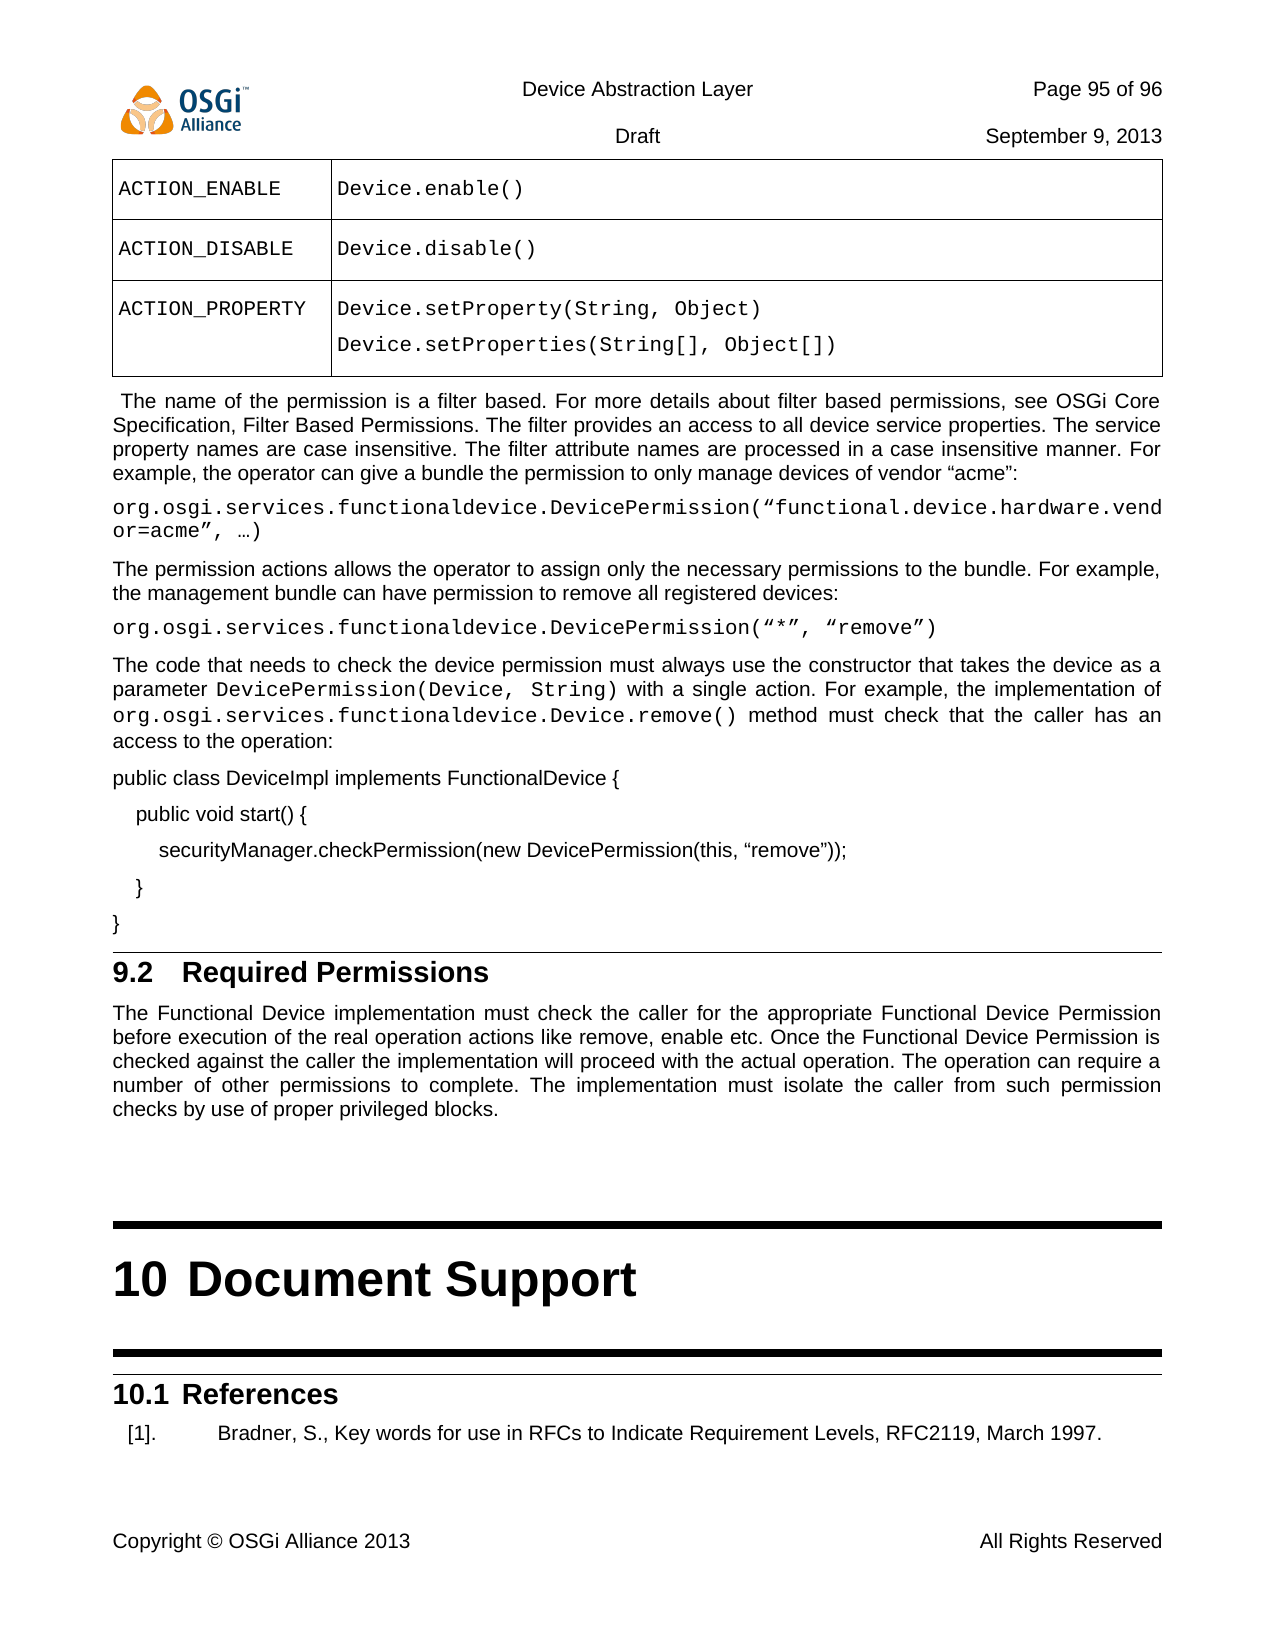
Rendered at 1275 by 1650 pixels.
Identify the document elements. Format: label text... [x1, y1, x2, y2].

table_cell ACTION_DISABLE [113, 220, 331, 279]
text org.osgi.services.functionaldevice.DevicePermission(“*”, “remove”) [112, 617, 1162, 641]
text public void start() { [112, 802, 1162, 826]
table_cell ACTION_ENABLE [113, 160, 331, 219]
text } [112, 875, 1162, 899]
table_cell Device.enable() [332, 160, 1162, 219]
text securityManager.checkPermission(new DevicePermission(this, “remove”)); [112, 838, 1162, 862]
subtitle References [112, 1375, 1162, 1411]
text public class DeviceImpl implements FunctionalDevice { [112, 765, 1162, 789]
subtitle Required Permissions [112, 953, 1162, 988]
table_cell ACTION_PROPERTY [113, 281, 331, 376]
table_cell Device.disable() [332, 220, 1162, 279]
text } [112, 911, 1162, 935]
subtitle Document Support [112, 1222, 1162, 1357]
list Bradner, S., Key words for use in RFCs to Indicate Requirement Levels, RFC2119, March 1997. [127, 1421, 1162, 1445]
picture [113, 78, 257, 142]
text The code that needs to check the device permission must always use the constructor that takes the device as a parameter DevicePermission(Device, String) with a single action. For example, the implementation of org.osgi.services.functionaldevice.Device.remove() method must check that the caller has an access to the operation: [112, 653, 1162, 753]
table_cell Device.setProperty(String, Object) Device.setProperties(String[], Object[]) [332, 281, 1162, 376]
text The permission actions allows the operator to assign only the necessary permissions to the bundle. For example, the management bundle can have permission to remove all registered devices: [112, 557, 1162, 604]
text org.osgi.services.functionaldevice.DevicePermission(“functional.device.hardware.vendor=acme”, …) [112, 497, 1162, 544]
text The name of the permission is a filter based. For more details about filter based permissions, see OSGi Core Specification, Filter Based Permissions. The filter provides an access to all device service properties. The service property names are case insensitive. The filter attribute names are processed in a case insensitive manner. For example, the operator can give a bundle the permission to only manage devices of vendor “acme”: [112, 388, 1162, 484]
text The Functional Device implementation must check the caller for the appropriate Functional Device Permission before execution of the real operation actions like remove, enable etc. Once the Functional Device Permission is checked against the caller the implementation will proceed with the actual operation. The operation can require a number of other permissions to complete. The implementation must isolate the caller from such permission checks by use of proper privileged blocks. [112, 1001, 1162, 1121]
